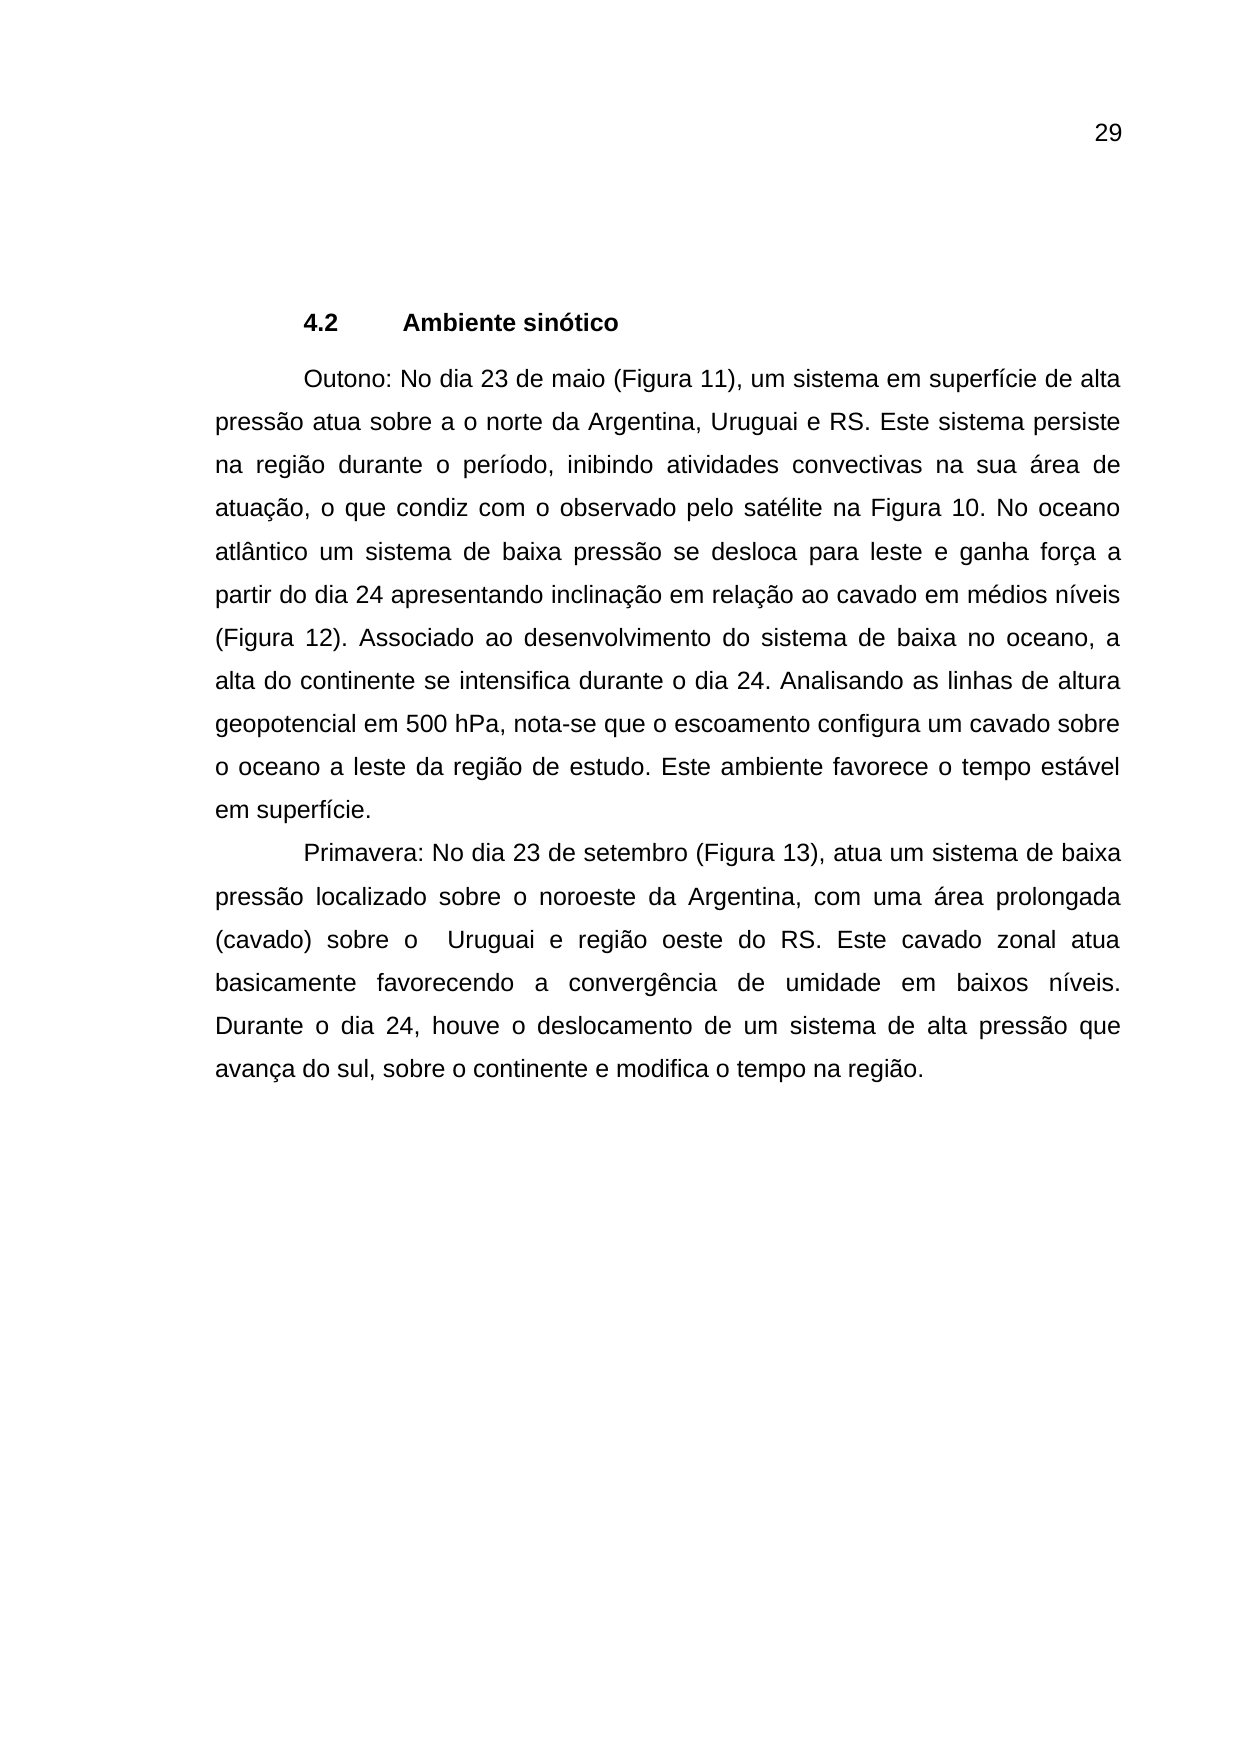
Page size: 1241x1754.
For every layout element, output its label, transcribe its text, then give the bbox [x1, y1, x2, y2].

subtitle Ambiente sinótico [215, 308, 1122, 337]
text Outono: No dia 23 de maio (Figura 11), um sistema em superfície de alta pressão atua sobre a o norte da Argentina, Uruguai e RS. Este sistema persiste na região durante o período, inibindo atividades convectivas na sua área de atuação, o que condiz com o observado pelo satélite na Figura 10. No oceano atlântico um sistema de baixa pressão se desloca para leste e ganha força a partir do dia 24 apresentando inclinação em relação ao cavado em médios níveis (Figura 12). Associado ao desenvolvimento do sistema de baixa no oceano, a alta do continente se intensifica durante o dia 24. Analisando as linhas de altura geopotencial em 500 hPa, nota-se que o escoamento configura um cavado sobre o oceano a leste da região de estudo. Este ambiente favorece o tempo estável em superfície. [215, 364, 1122, 824]
text Primavera: No dia 23 de setembro (Figura 13), atua um sistema de baixa pressão localizado sobre o noroeste da Argentina, com uma área prolongada (cavado) sobre o Uruguai e região oeste do RS. Este cavado zonal atua basicamente favorecendo a convergência de umidade em baixos níveis. Durante o dia 24, houve o deslocamento de um sistema de alta pressão que avança do sul, sobre o continente e modifica o tempo na região. [215, 838, 1122, 1083]
